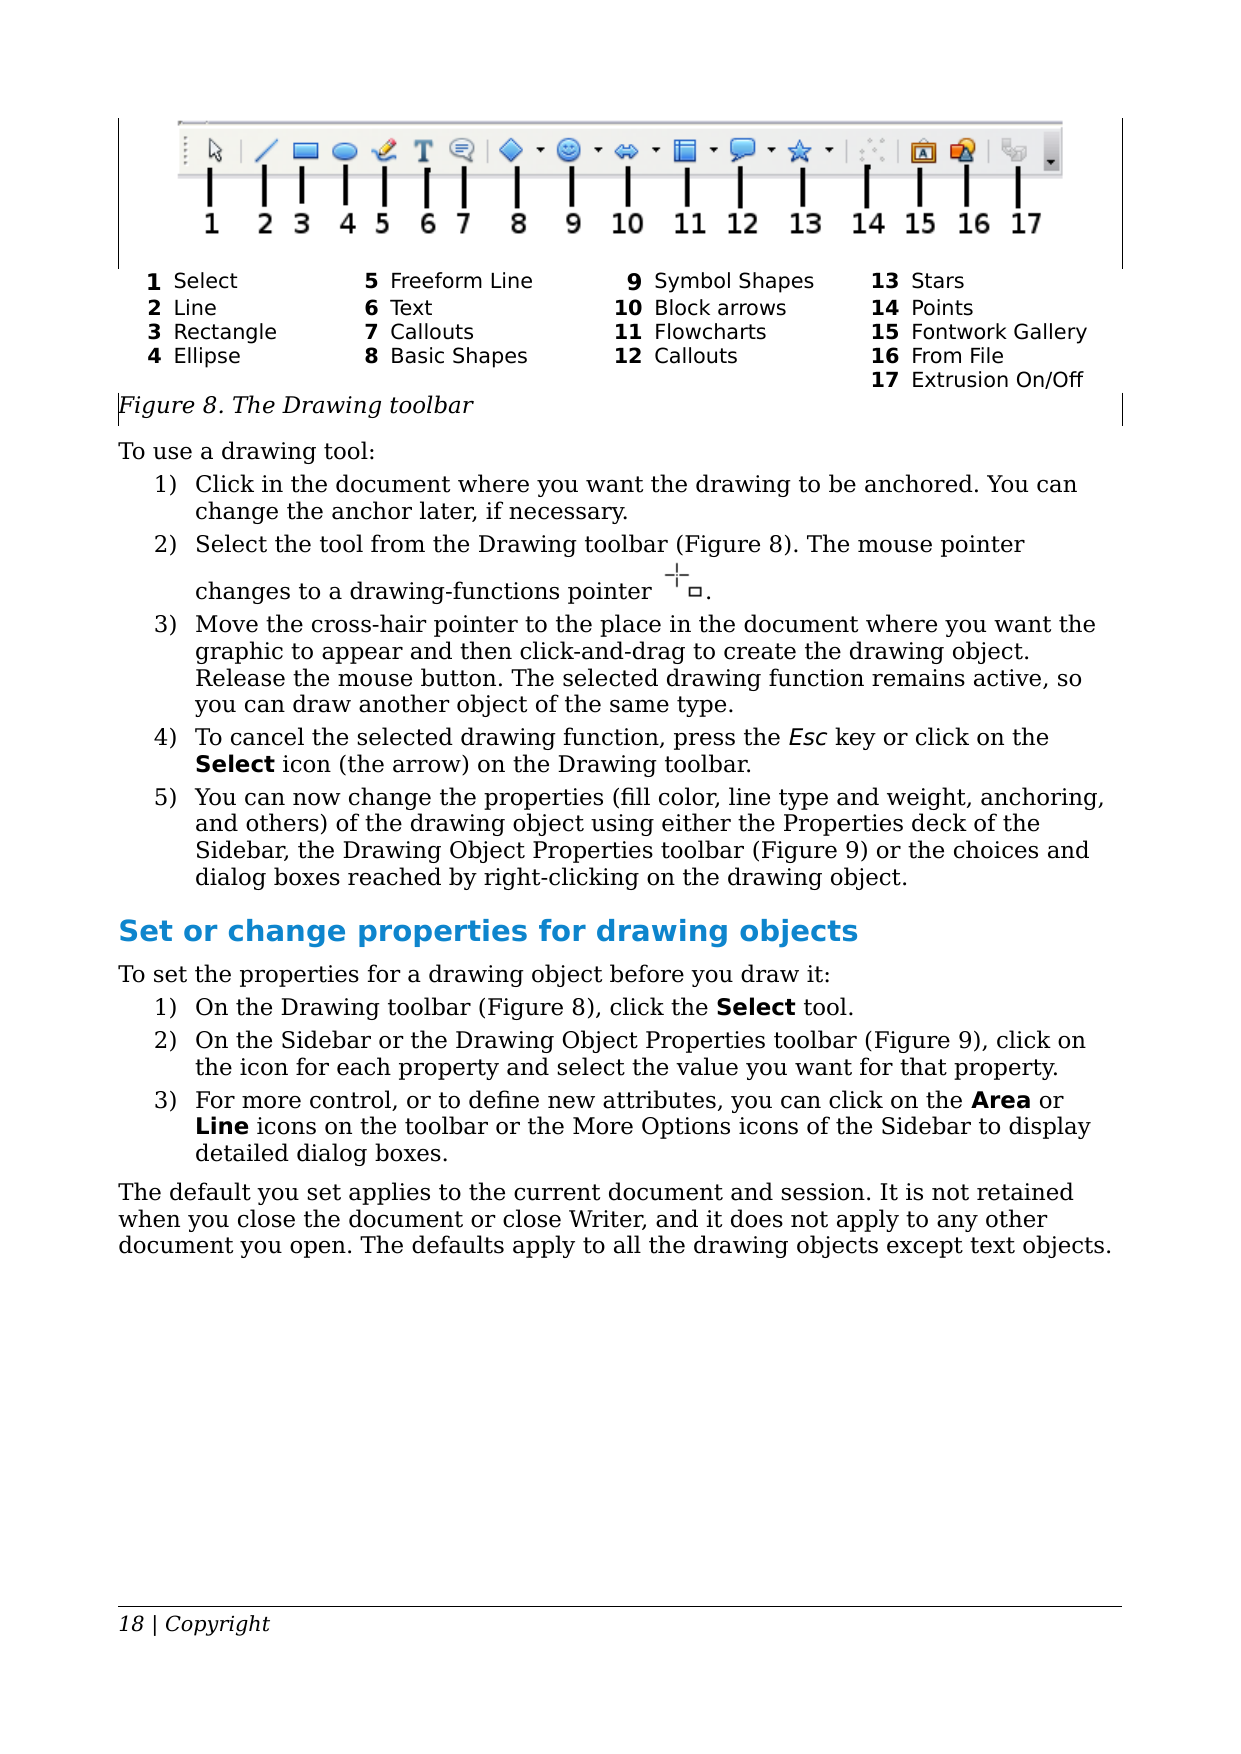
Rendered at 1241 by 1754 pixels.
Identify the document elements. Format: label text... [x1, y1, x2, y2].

table_cell 14 [849, 296, 899, 320]
table_cell 6 [332, 296, 378, 320]
table_header [119, 118, 1122, 269]
picture [175, 118, 1065, 254]
list Move the cross-hair pointer to the place in the document where you want the graphic to appear and then click-and-drag to create the drawing object. Release the mouse button. The selected drawing function remains active, so you can draw another object of the same type. [177, 611, 1122, 718]
table_cell [332, 368, 378, 393]
table_cell Callouts [642, 344, 849, 368]
table_cell [642, 368, 849, 393]
table_cell 1 [118, 269, 161, 296]
table_cell [161, 368, 332, 393]
table_cell Basic Shapes [379, 344, 585, 368]
table_cell Stars [899, 269, 1122, 296]
table_cell 12 [585, 344, 642, 368]
table_cell Figure 8. The Drawing toolbar [119, 393, 1122, 426]
table_cell Fontwork Gallery [899, 320, 1122, 344]
list To use a drawing tool: [118, 438, 1122, 465]
text The default you set applies to the current document and session. It is not retained when you close the document or close Writer, and it does not apply to any other document you open. The defaults apply to all the drawing objects except text objects. [118, 1179, 1122, 1259]
table_cell Points [899, 296, 1122, 320]
table_cell Callouts [379, 320, 585, 344]
table_cell 5 [332, 269, 378, 296]
table_cell 8 [332, 344, 378, 368]
table_cell 17 [849, 368, 899, 393]
table_cell 9 [585, 269, 642, 296]
table_cell [585, 368, 642, 393]
table_cell Extrusion On/Off [899, 368, 1122, 393]
table_cell 16 [849, 344, 899, 368]
list On the Drawing toolbar (Figure 8), click the Select tool. [177, 994, 1122, 1021]
list Select the tool from the Drawing toolbar (Figure 8). The mouse pointer changes to a drawing-functions pointer . [177, 531, 1122, 605]
list To set the properties for a drawing object before you draw it: [118, 961, 1122, 988]
table_cell Text [379, 296, 585, 320]
list To cancel the selected drawing function, press the Esc key or click on the Select icon (the arrow) on the Drawing toolbar. [177, 724, 1122, 778]
table_cell Flowcharts [642, 320, 849, 344]
table_cell 11 [585, 320, 642, 344]
picture [659, 557, 705, 600]
list For more control, or to define new attributes, you can click on the Area or Line icons on the toolbar or the More Options icons of the Sidebar to display detailed dialog boxes. [177, 1087, 1122, 1167]
list On the Sidebar or the Drawing Object Properties toolbar (Figure 9), click on the icon for each property and select the value you want for that property. [177, 1027, 1122, 1081]
table_cell Symbol Shapes [642, 269, 849, 296]
table_cell Rectangle [161, 320, 332, 344]
table_cell From File [899, 344, 1122, 368]
table_cell 10 [585, 296, 642, 320]
table_cell Line [161, 296, 332, 320]
table_cell Ellipse [161, 344, 332, 368]
table_cell Block arrows [642, 296, 849, 320]
subtitle Set or change properties for drawing objects [118, 915, 1122, 949]
table_cell 4 [118, 344, 161, 368]
list You can now change the properties (fill color, line type and weight, anchoring, and others) of the drawing object using either the Properties deck of the Sidebar, the Drawing Object Properties toolbar (Figure 9) or the choices and dialog boxes reached by right-clicking on the drawing object. [177, 784, 1122, 891]
table_cell 3 [118, 320, 161, 344]
table_cell 7 [332, 320, 378, 344]
table_cell 2 [118, 296, 161, 320]
list Click in the document where you want the drawing to be anchored. You can change the anchor later, if necessary. [177, 471, 1122, 524]
table_cell Freeform Line [379, 269, 585, 296]
table_cell [379, 368, 585, 393]
table_cell 15 [849, 320, 899, 344]
table_cell 13 [849, 269, 899, 296]
table_cell [118, 368, 161, 393]
table_cell Select [161, 269, 332, 296]
